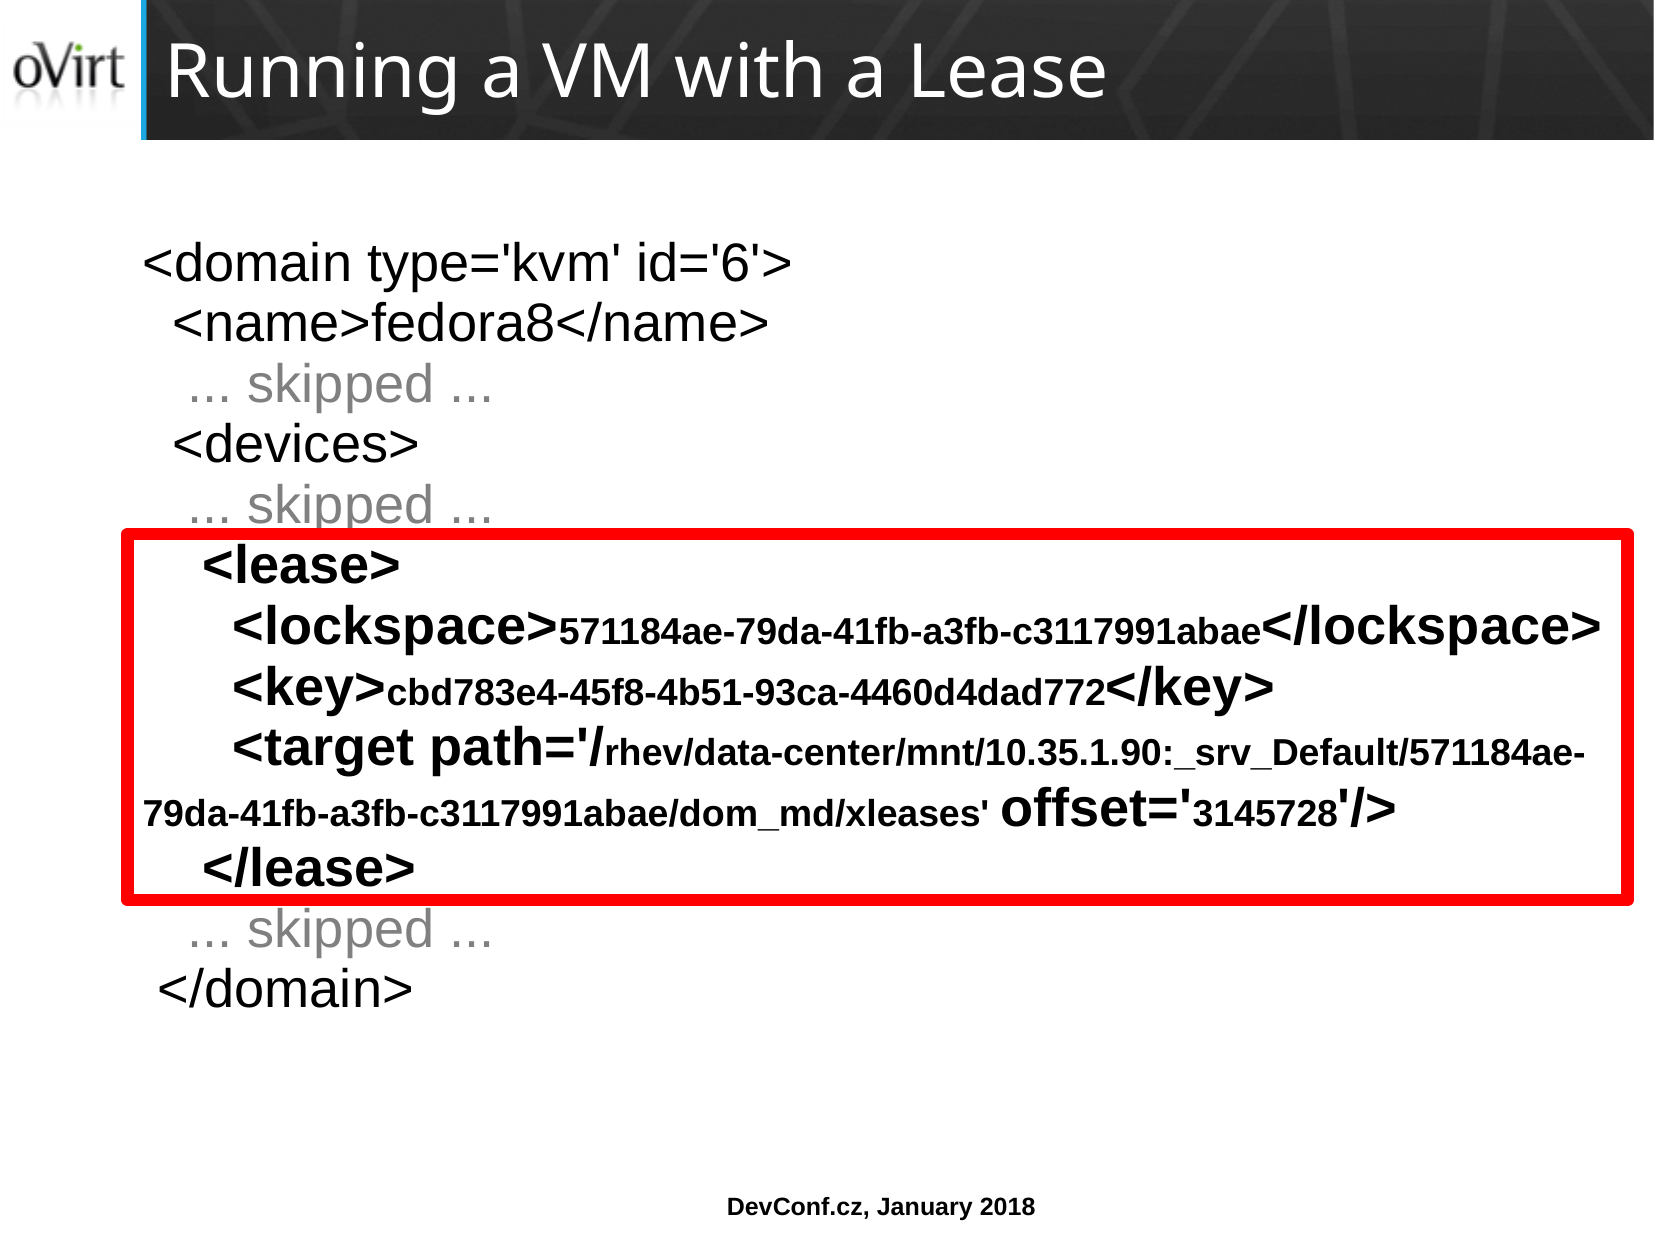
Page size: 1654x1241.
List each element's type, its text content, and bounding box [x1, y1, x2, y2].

text_box <domain type='kvm' id='6'> <name>fedora8</name> ... skipped ... <devices> ... skipped ... <lease> <lockspace>571184ae-79da-41fb-a3fb-c3117991abae</lockspace> <key>cbd783e4-45f8-4b51-93ca-4460d4dad772</key> <target path='/rhev/data-center/mnt/10.35.1.90:_srv_Default/571184ae-79da-41fb-a3fb-c3117991abae/dom_md/xleases' offset='3145728'/> </lease> ... skipped ... </domain> [127, 906, 1628, 1027]
picture [0, 0, 1654, 140]
text_box <domain type='kvm' id='6'> <name>fedora8</name> ... skipped ... <devices> ... skipped ... <lease> <lockspace>571184ae-79da-41fb-a3fb-c3117991abae</lockspace> <key>cbd783e4-45f8-4b51-93ca-4460d4dad772</key> <target path='/rhev/data-center/mnt/10.35.1.90:_srv_Default/571184ae-79da-41fb-a3fb-c3117991abae/dom_md/xleases' offset='3145728'/> </lease> ... skipped ... </domain> [127, 225, 1628, 528]
text_box <domain type='kvm' id='6'> <name>fedora8</name> ... skipped ... <devices> ... skipped ... <lease> <lockspace>571184ae-79da-41fb-a3fb-c3117991abae</lockspace> <key>cbd783e4-45f8-4b51-93ca-4460d4dad772</key> <target path='/rhev/data-center/mnt/10.35.1.90:_srv_Default/571184ae-79da-41fb-a3fb-c3117991abae/dom_md/xleases' offset='3145728'/> </lease> ... skipped ... </domain> [134, 540, 1621, 894]
title Running a VM with a Lease [164, 11, 1653, 126]
